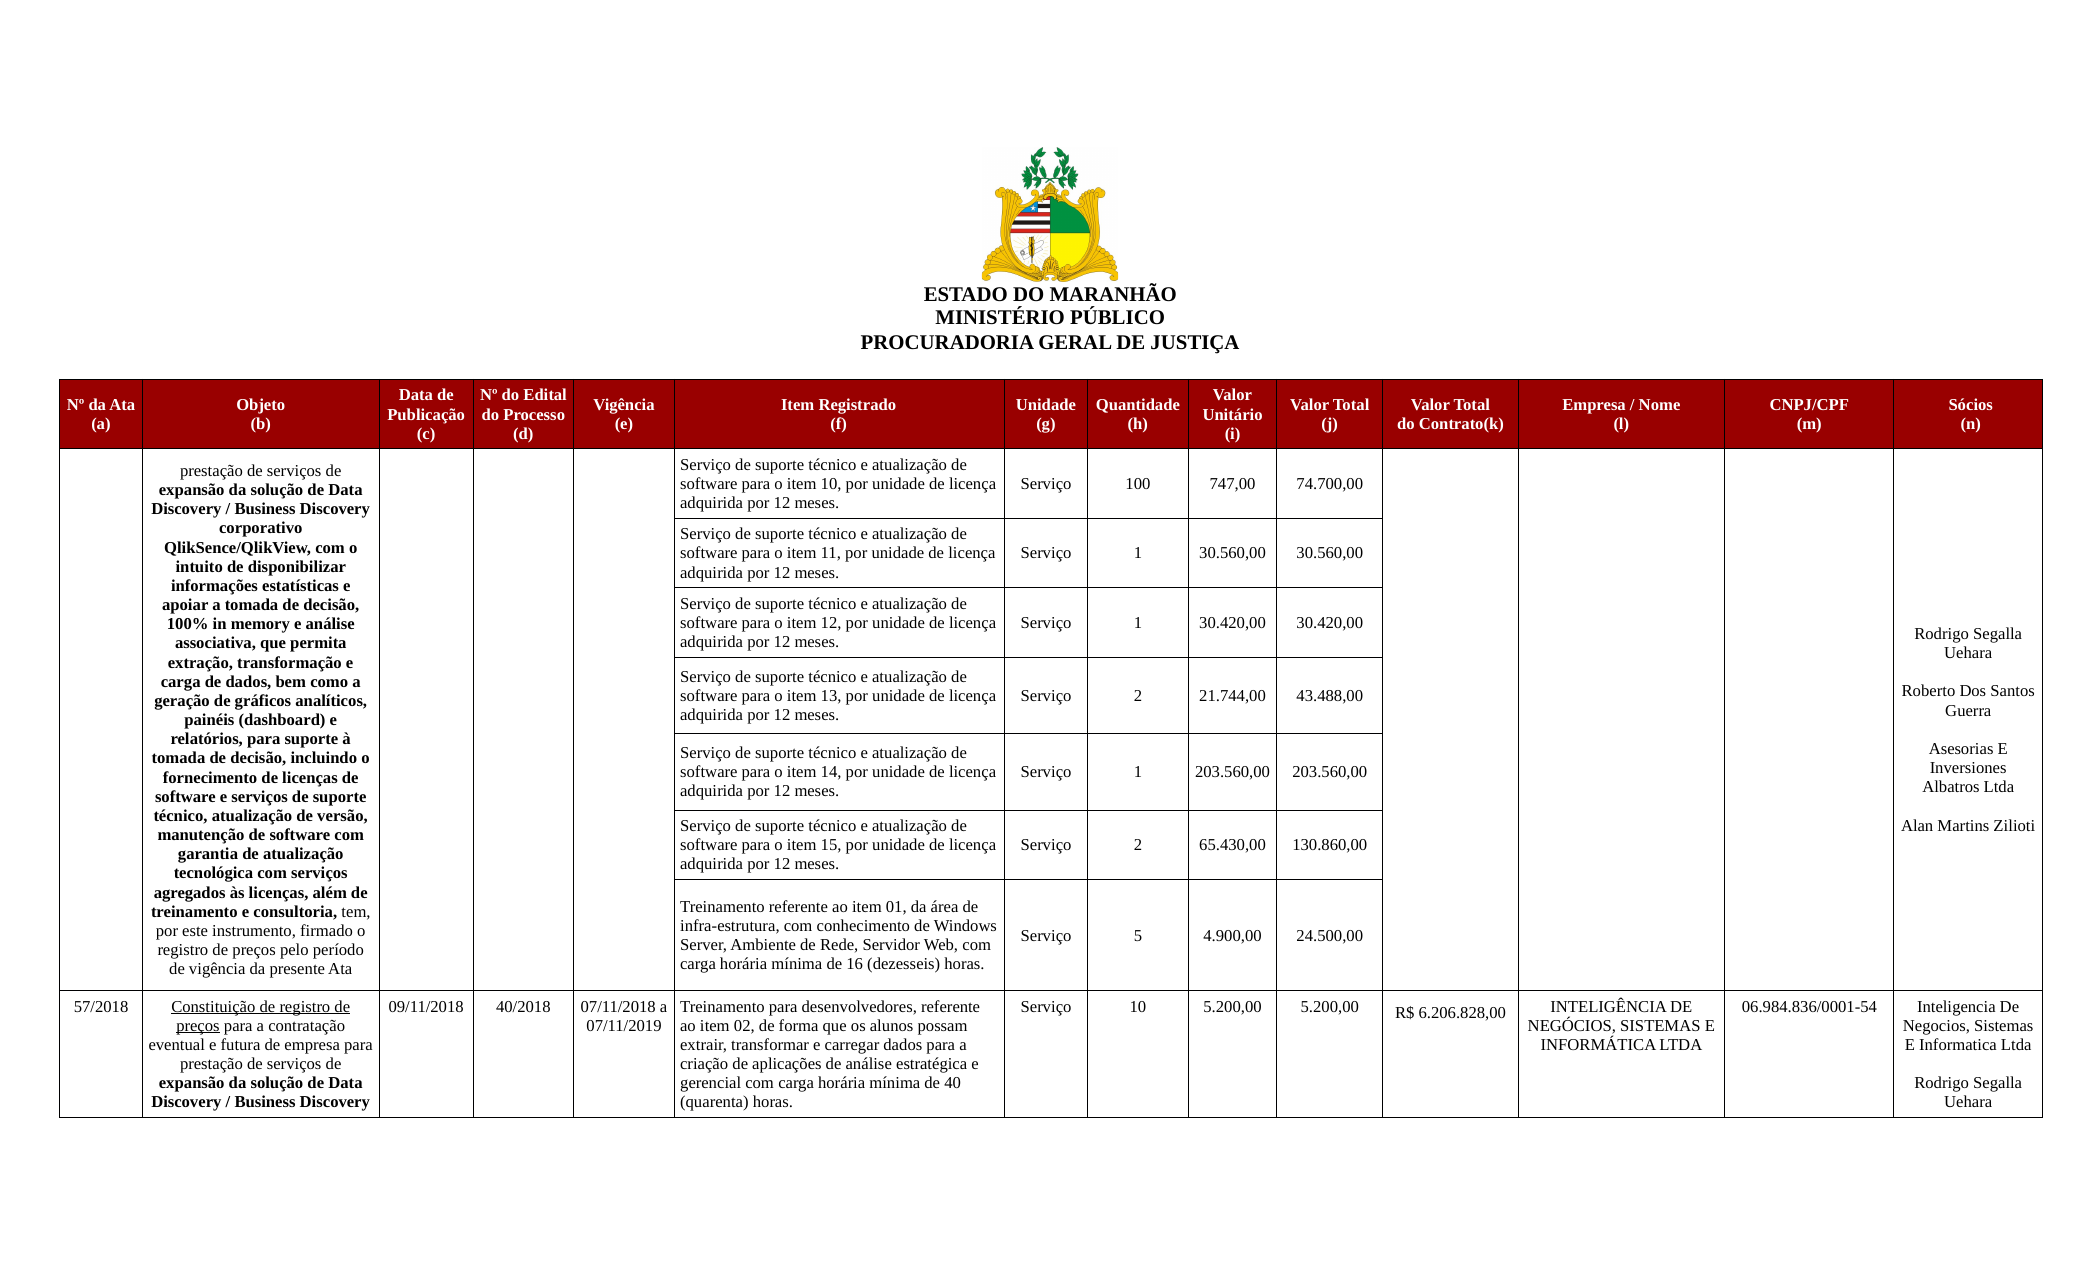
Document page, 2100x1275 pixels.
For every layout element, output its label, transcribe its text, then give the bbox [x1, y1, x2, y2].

table_header Vigência (e) [574, 380, 674, 448]
table_cell Treinamento para desenvolvedores, referente ao item 02, de forma que os alunos possam extrair, transformar e carregar dados para a criação de aplicações de análise estratégica e gerencial com carga horária mínima de 40 (quarenta) horas. [675, 991, 1004, 1117]
table_header Unidade (g) [1005, 380, 1087, 448]
table_cell 57/2018 [60, 991, 142, 1117]
table_cell 5.200,00 [1189, 991, 1276, 1117]
table_cell 09/11/2018 [380, 991, 473, 1117]
table_cell Serviço de suporte técnico e atualização de software para o item 10, por unidade de licença adquirida por 12 meses. [675, 449, 1004, 518]
table_cell 203.560,00 [1277, 734, 1382, 809]
table_cell 5 [1088, 880, 1188, 990]
table_header Data de Publicação (c) [380, 380, 473, 448]
table_cell Inteligencia De Negocios, Sistemas E Informatica Ltda Rodrigo Segalla Uehara [1894, 991, 2042, 1117]
table_cell Serviço [1005, 519, 1087, 587]
table_cell 07/11/2018 a 07/11/2019 [574, 991, 674, 1117]
table_cell Serviço [1005, 449, 1087, 518]
table_cell 747,00 [1189, 449, 1276, 518]
table_cell [1725, 449, 1893, 990]
table_cell 130.860,00 [1277, 811, 1382, 879]
table_cell [1519, 449, 1724, 990]
table_header Nº do Edital do Processo (d) [474, 380, 573, 448]
table_cell 1 [1088, 588, 1188, 657]
table_cell [1383, 449, 1518, 990]
table_header Objeto (b) [143, 380, 379, 448]
table_header Quantidade (h) [1088, 380, 1188, 448]
table_header Valor Total do Contrato(k) [1383, 380, 1518, 448]
table_cell 65.430,00 [1189, 811, 1276, 879]
table_cell 30.420,00 [1189, 588, 1276, 657]
table_cell [60, 449, 142, 990]
table_header Valor Unitário (i) [1189, 380, 1276, 448]
table_cell 2 [1088, 658, 1188, 733]
table_header Valor Total (j) [1277, 380, 1382, 448]
table_cell Rodrigo Segalla Uehara Roberto Dos Santos Guerra Asesorias E Inversiones Albatros Ltda Alan Martins Zilioti [1894, 449, 2042, 990]
table_cell prestação de serviços de expansão da solução de Data Discovery / Business Discovery corporativo QlikSence/QlikView, com o intuito de disponibilizar informações estatísticas e apoiar a tomada de decisão, 100% in memory e análise associativa, que permita extração, transformação e carga de dados, bem como a geração de gráficos analíticos, painéis (dashboard) e relatórios, para suporte à tomada de decisão, incluindo o fornecimento de licenças de software e serviços de suporte técnico, atualização de versão, manutenção de software com garantia de atualização tecnológica com serviços agregados às licenças, além de treinamento e consultoria, tem, por este instrumento, firmado o registro de preços pelo período de vigência da presente Ata [143, 449, 379, 990]
table_cell 06.984.836/0001-54 [1725, 991, 1893, 1117]
table_cell [474, 449, 573, 990]
table_cell Serviço [1005, 658, 1087, 733]
table_header Empresa / Nome (l) [1519, 380, 1724, 448]
table_cell Serviço [1005, 880, 1087, 990]
table_cell Serviço de suporte técnico e atualização de software para o item 11, por unidade de licença adquirida por 12 meses. [675, 519, 1004, 587]
table_cell 43.488,00 [1277, 658, 1382, 733]
table_cell Treinamento referente ao item 01, da área de infra-estrutura, com conhecimento de Windows Server, Ambiente de Rede, Servidor Web, com carga horária mínima de 16 (dezesseis) horas. [675, 880, 1004, 990]
table_cell Serviço de suporte técnico e atualização de software para o item 13, por unidade de licença adquirida por 12 meses. [675, 658, 1004, 733]
table_cell [574, 449, 674, 990]
table_cell Serviço de suporte técnico e atualização de software para o item 12, por unidade de licença adquirida por 12 meses. [675, 588, 1004, 657]
table_cell 10 [1088, 991, 1188, 1117]
table_header Item Registrado (f) [675, 380, 1004, 448]
table_cell 1 [1088, 734, 1188, 809]
table_cell 30.420,00 [1277, 588, 1382, 657]
table_cell 30.560,00 [1277, 519, 1382, 587]
table_cell 40/2018 [474, 991, 573, 1117]
table_cell Serviço [1005, 991, 1087, 1117]
table_cell INTELIGÊNCIA DE NEGÓCIOS, SISTEMAS E INFORMÁTICA LTDA [1519, 991, 1724, 1117]
table_cell Constituição de registro de preços para a contratação eventual e futura de empresa para prestação de serviços de expansão da solução de Data Discovery / Business Discovery [143, 991, 379, 1117]
table_cell [380, 449, 473, 990]
table_cell 74.700,00 [1277, 449, 1382, 518]
table_cell Serviço [1005, 588, 1087, 657]
table_cell 100 [1088, 449, 1188, 518]
table_cell Serviço de suporte técnico e atualização de software para o item 14, por unidade de licença adquirida por 12 meses. [675, 734, 1004, 809]
table_cell 1 [1088, 519, 1188, 587]
table_cell 24.500,00 [1277, 880, 1382, 990]
table_cell R$ 6.206.828,00 [1383, 991, 1518, 1117]
table_cell Serviço [1005, 734, 1087, 809]
table_cell 203.560,00 [1189, 734, 1276, 809]
table_header Sócios (n) [1894, 380, 2042, 448]
table_header Nº da Ata (a) [60, 380, 142, 448]
table_cell 5.200,00 [1277, 991, 1382, 1117]
table_cell 21.744,00 [1189, 658, 1276, 733]
table_cell 2 [1088, 811, 1188, 879]
table_cell 30.560,00 [1189, 519, 1276, 587]
table_header CNPJ/CPF (m) [1725, 380, 1893, 448]
table_cell Serviço de suporte técnico e atualização de software para o item 15, por unidade de licença adquirida por 12 meses. [675, 811, 1004, 879]
table_cell 4.900,00 [1189, 880, 1276, 990]
table_cell Serviço [1005, 811, 1087, 879]
